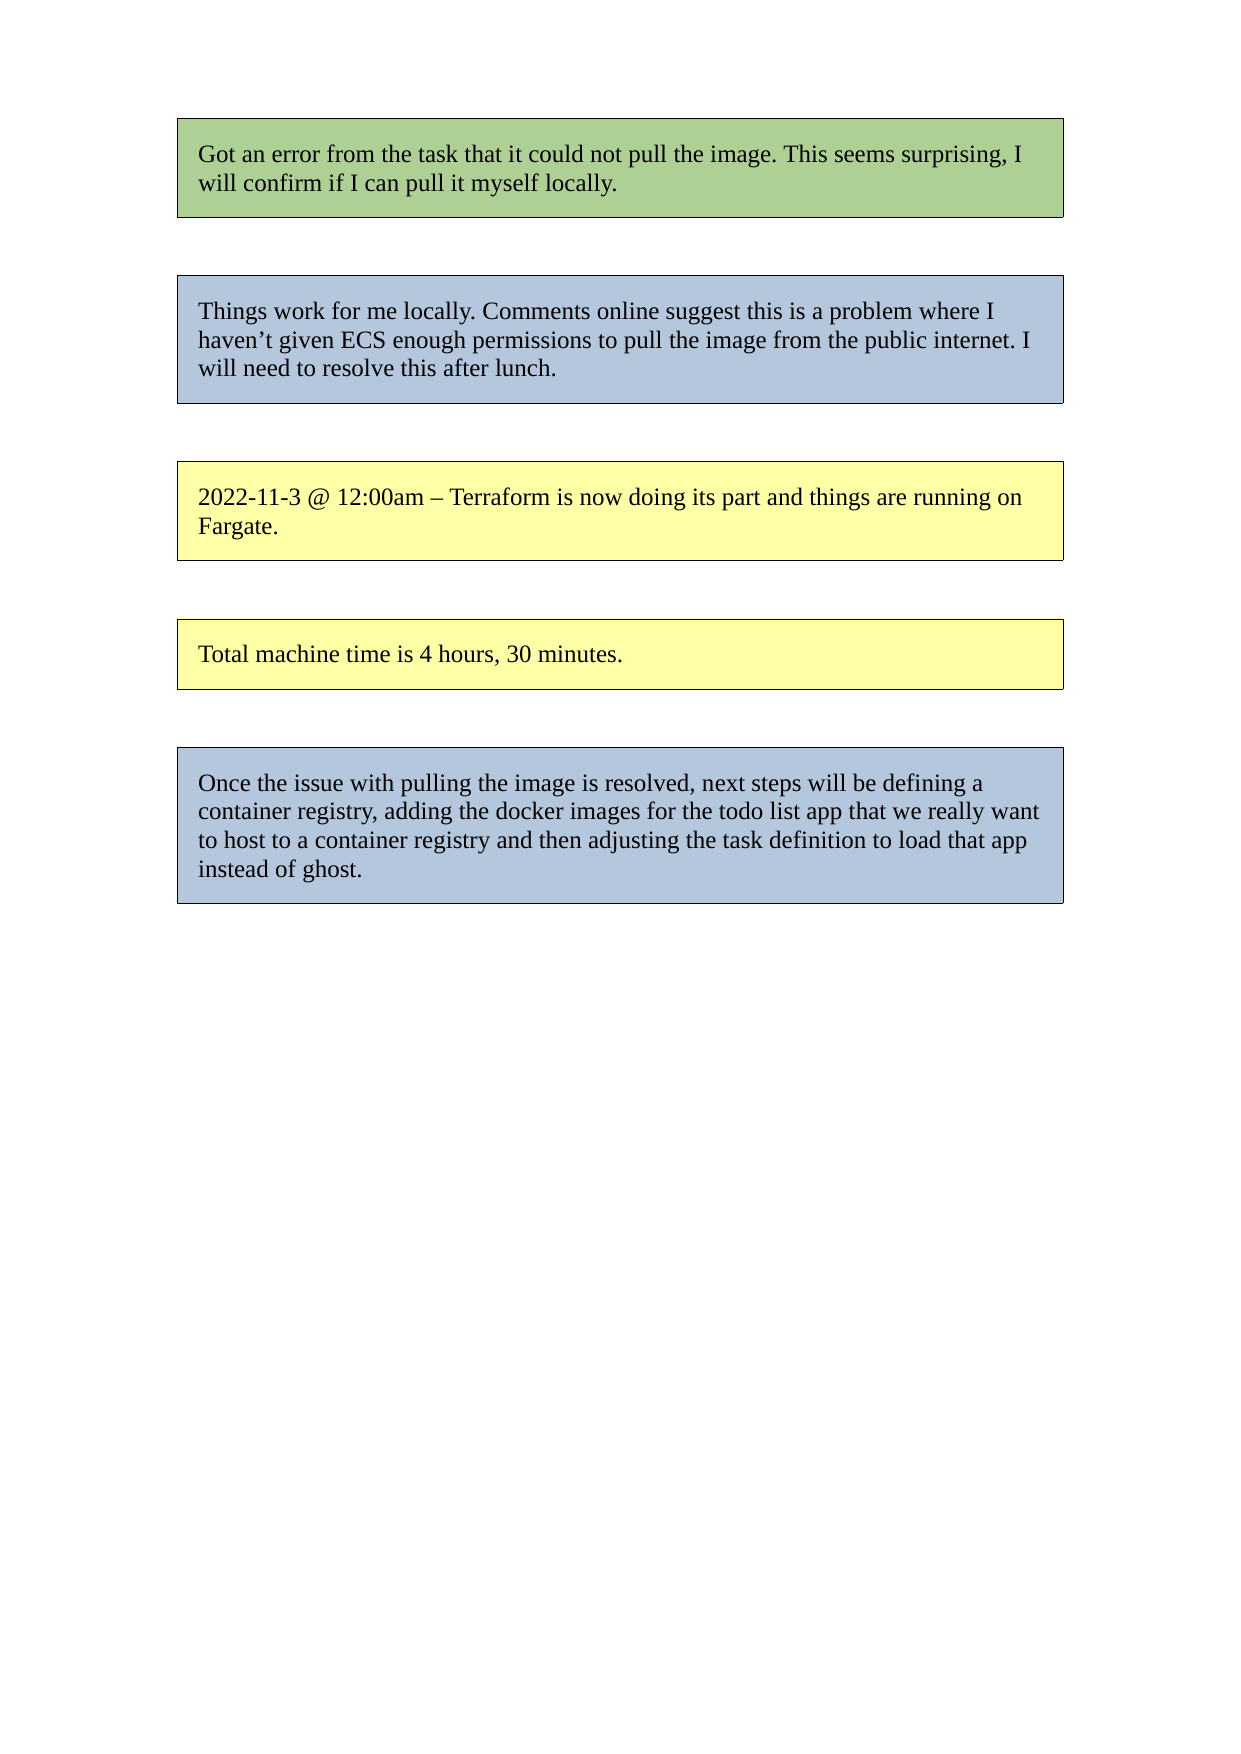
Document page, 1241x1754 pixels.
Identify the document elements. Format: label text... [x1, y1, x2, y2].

text Once the issue with pulling the image is resolved, next steps will be defining a container registry, adding the docker images for the todo list app that we really want to host to a container registry and then adjusting the task definition to load that app instead of ghost. [178, 748, 1063, 903]
text Total machine time is 4 hours, 30 minutes. [178, 620, 1063, 689]
text Things work for me locally. Comments online suggest this is a problem where I haven’t given ECS enough permissions to pull the image from the public internet. I will need to resolve this after lunch. [178, 276, 1063, 403]
text 2022-11-3 @ 12:00am – Terraform is now doing its part and things are running on Fargate. [178, 462, 1063, 560]
text Got an error from the task that it could not pull the image. This seems surprising, I will confirm if I can pull it myself locally. [178, 119, 1063, 217]
